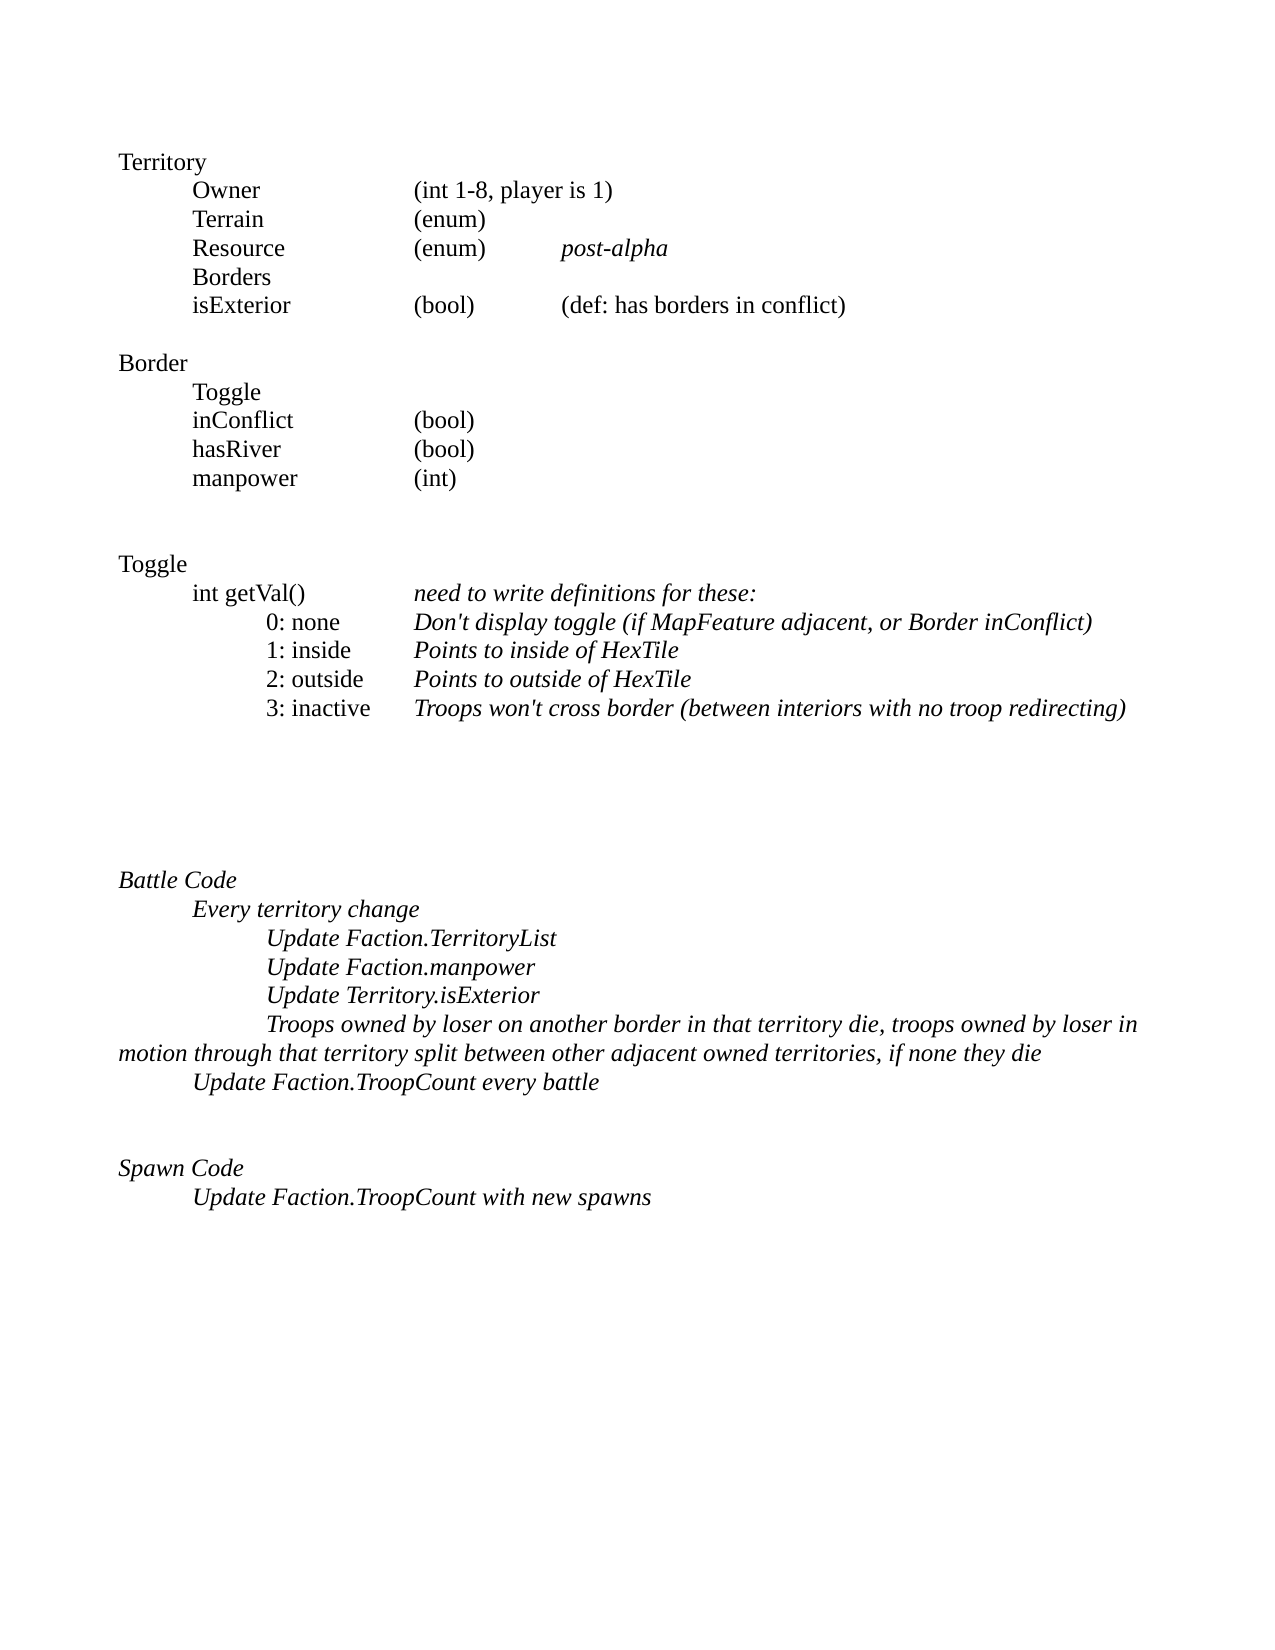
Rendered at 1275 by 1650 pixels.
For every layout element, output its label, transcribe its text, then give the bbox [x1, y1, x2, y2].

text Toggle [118, 377, 1157, 406]
text inConflict (bool) [118, 406, 1157, 434]
text Battle Code [118, 866, 1157, 894]
text Update Territory.isExterior [118, 981, 1157, 1009]
text hasRiver (bool) [118, 434, 1157, 463]
text 1: inside Points to inside of HexTile [118, 636, 1157, 664]
text Borders [118, 262, 1157, 291]
text manpower (int) [118, 463, 1157, 492]
text 3: inactive Troops won't cross border (between interiors with no troop redirecting) [118, 693, 1157, 722]
text Border [118, 348, 1157, 377]
text Update Faction.TroopCount with new spawns [118, 1182, 1157, 1211]
text Owner (int 1-8, player is 1) [118, 176, 1157, 204]
text isExterior (bool) (def: has borders in conflict) [118, 291, 1157, 319]
text Terrain (enum) [118, 204, 1157, 233]
text Update Faction.manpower [118, 952, 1157, 981]
text Resource (enum) post-alpha [118, 233, 1157, 262]
text Toggle [118, 549, 1157, 578]
text 2: outside Points to outside of HexTile [118, 664, 1157, 693]
text Update Faction.TerritoryList [118, 923, 1157, 952]
text Spawn Code [118, 1153, 1157, 1182]
text Update Faction.TroopCount every battle [118, 1067, 1157, 1096]
text 0: none Don't display toggle (if MapFeature adjacent, or Border inConflict) [118, 607, 1157, 636]
text int getVal() need to write definitions for these: [118, 578, 1157, 607]
text Territory [118, 147, 1157, 176]
text Troops owned by loser on another border in that territory die, troops owned by loser in motion through that territory split between other adjacent owned territories, if none they die [118, 1009, 1157, 1067]
text Every territory change [118, 894, 1157, 923]
